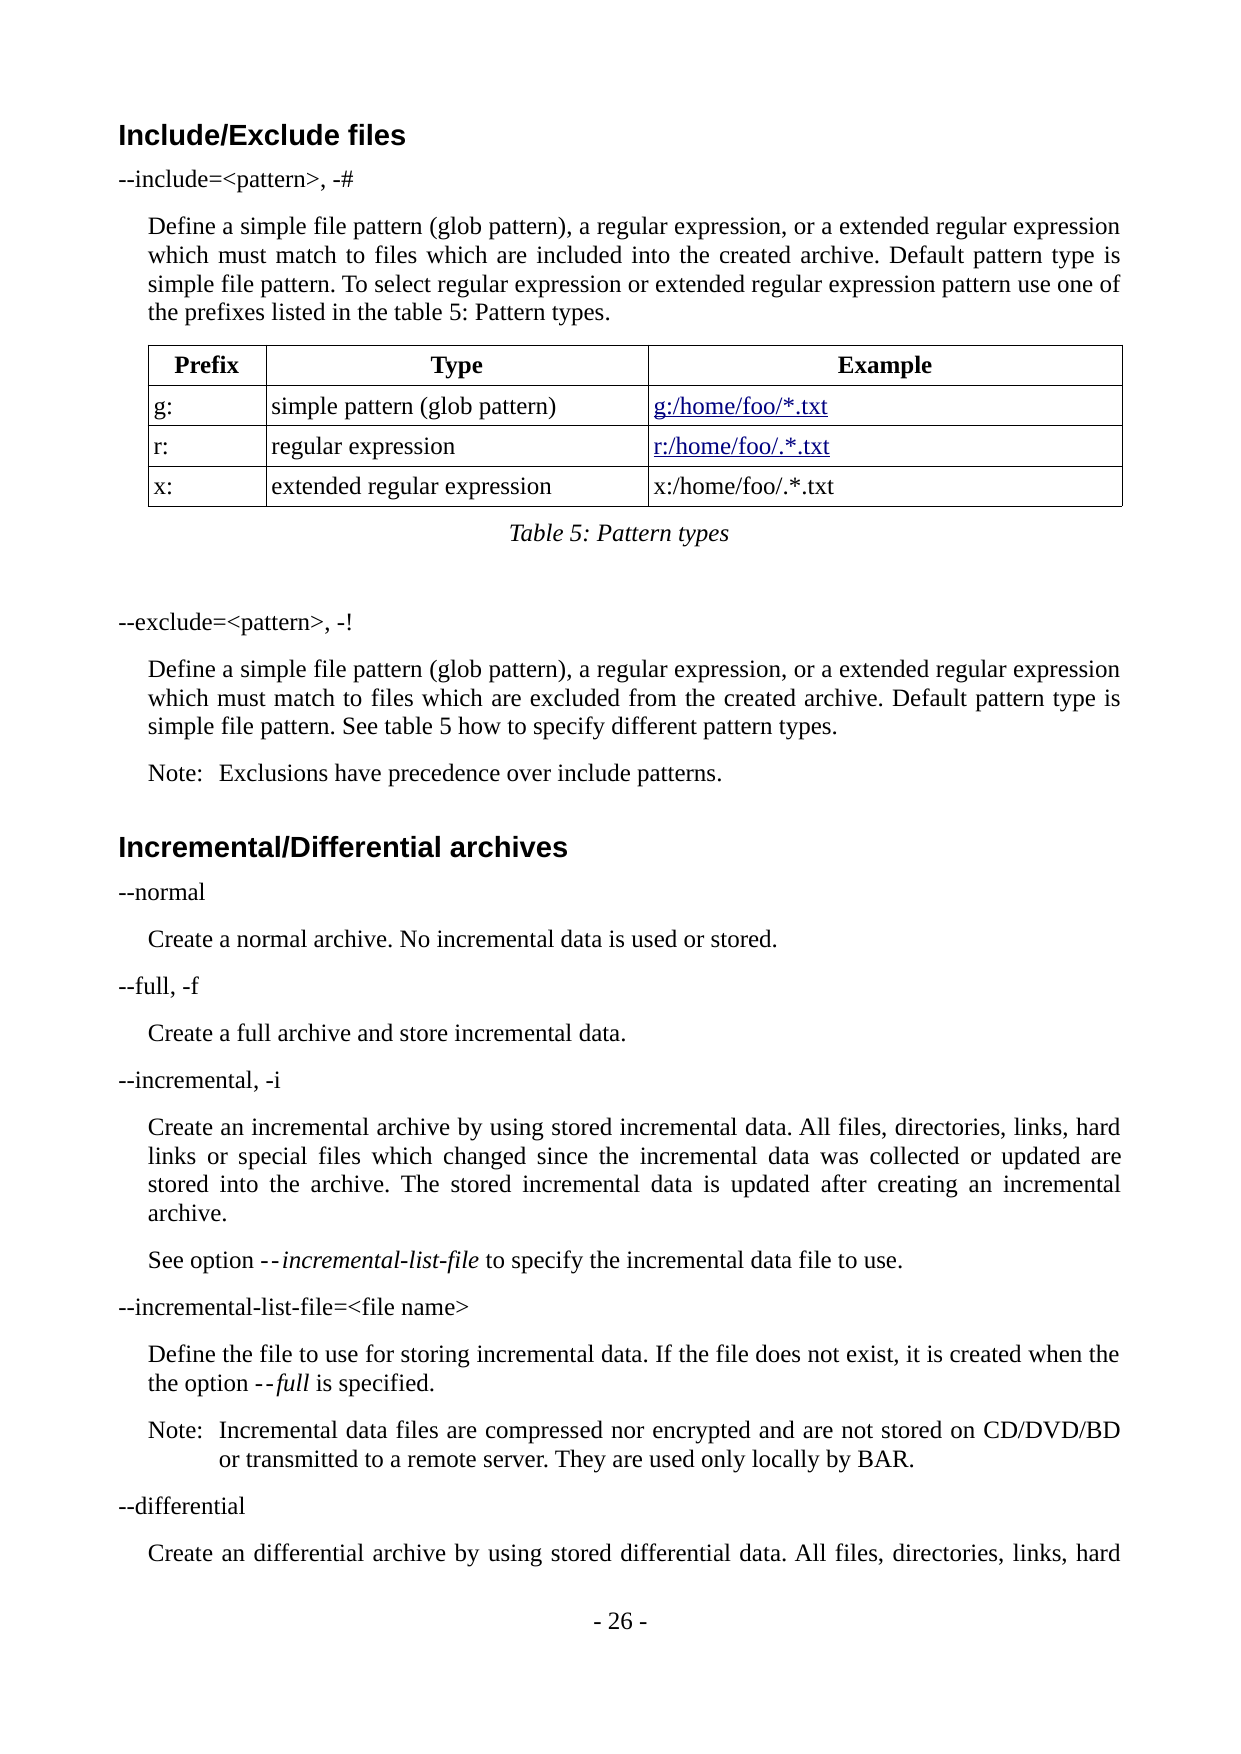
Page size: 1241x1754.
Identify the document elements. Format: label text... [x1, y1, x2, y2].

text Create an incremental archive by using stored incremental data. All files, directories, links, hard links or special files which changed since the incremental data was collected or updated are stored into the archive. The stored incremental data is updated after creating an incremental archive. [148, 1112, 1122, 1227]
subtitle Include/Exclude files [118, 118, 1122, 152]
text Create an differential archive by using stored differential data. All files, directories, links, hard [148, 1538, 1122, 1567]
text Create a normal archive. No incremental data is used or stored. [148, 924, 1122, 952]
table_cell r:/home/foo/.*.txt [649, 426, 1122, 466]
subtitle Incremental/Differential archives [118, 831, 1122, 864]
text Note: Incremental data files are compressed nor encrypted and are not stored on CD/DVD/BD or transmitted to a remote server. They are used only locally by BAR. [148, 1415, 1122, 1473]
table_header Prefix [149, 346, 266, 385]
table_cell regular expression [267, 426, 648, 466]
text Create a full archive and store incremental data. [148, 1018, 1122, 1047]
title --differential [118, 1491, 1122, 1520]
table_cell simple pattern (glob pattern) [267, 386, 648, 425]
table_header Example [649, 346, 1122, 385]
title --incremental, -i [118, 1065, 1122, 1094]
title --normal [118, 877, 1122, 905]
table_cell g:/home/foo/*.txt [649, 386, 1122, 425]
table_cell x:/home/foo/.*.txt [649, 467, 1122, 506]
table_cell extended regular expression [267, 467, 648, 506]
text Note: Exclusions have precedence over include patterns. [148, 758, 1122, 787]
table_cell x: [149, 467, 266, 506]
table_cell g: [149, 386, 266, 425]
table_header Type [267, 346, 648, 385]
text Define a simple file pattern (glob pattern), a regular expression, or a extended regular expression which must match to files which are included into the created archive. Default pattern type is simple file pattern. To select regular expression or extended regular expression pattern use one of the prefixes listed in the table 5: Pattern types. [148, 211, 1122, 326]
text Define the file to use for storing incremental data. If the file does not exist, it is created when the the option ‑‑full is specified. [148, 1339, 1122, 1397]
title --full, -f [118, 971, 1122, 999]
title --include=<pattern>, -# [118, 164, 1122, 193]
title --exclude=<pattern>, -! [118, 607, 1122, 636]
text See option ‑‑incremental-list-file to specify the incremental data file to use. [148, 1245, 1122, 1274]
text Table 5: Pattern types [118, 518, 1122, 547]
text Define a simple file pattern (glob pattern), a regular expression, or a extended regular expression which must match to files which are excluded from the created archive. Default pattern type is simple file pattern. See table 5 how to specify different pattern types. [148, 654, 1122, 740]
title --incremental-list-file=<file name> [118, 1292, 1122, 1321]
table_cell r: [149, 426, 266, 466]
